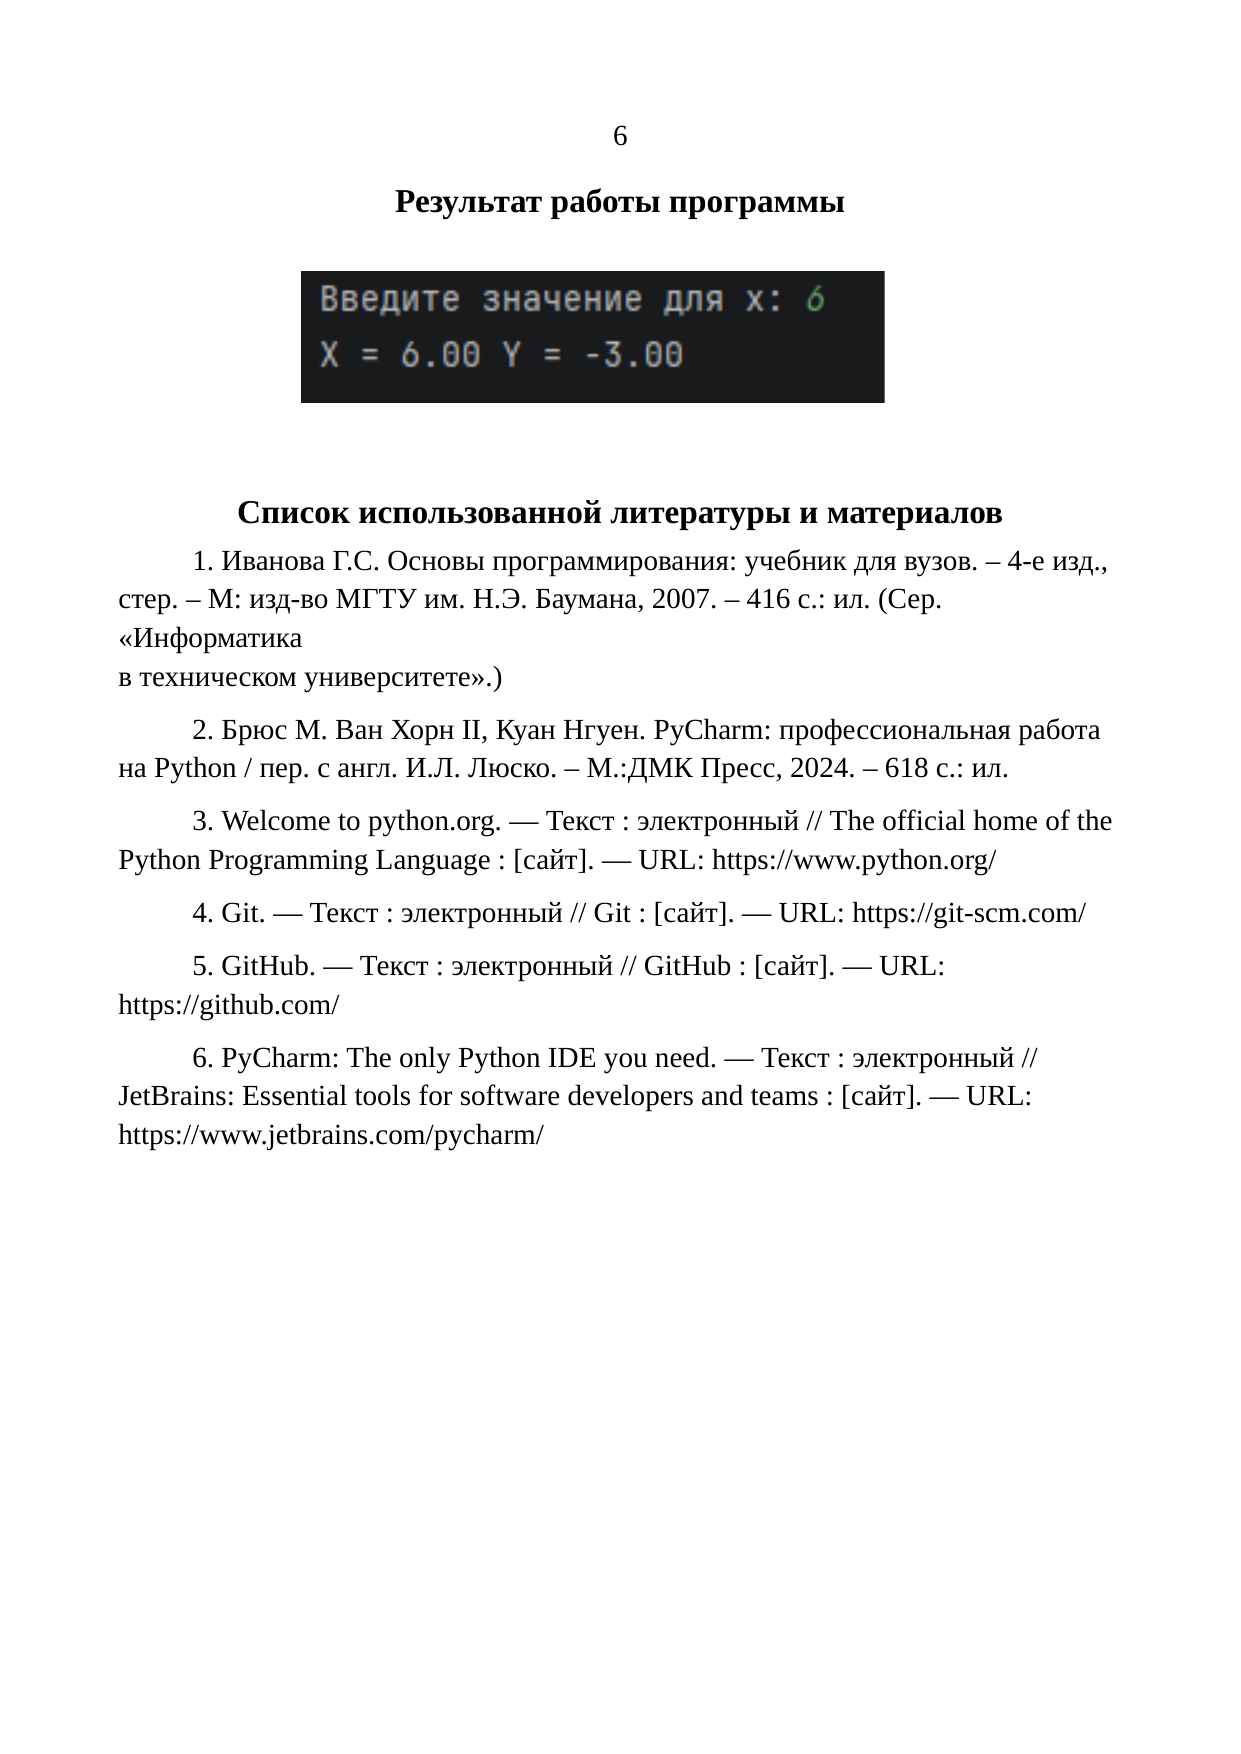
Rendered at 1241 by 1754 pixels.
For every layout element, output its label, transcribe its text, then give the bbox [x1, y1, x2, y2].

list Иванова Г.С. Основы программирования: учебник для вузов. – 4-е изд., стер. – М: изд-во МГТУ им. Н.Э. Баумана, 2007. – 416 с.: ил. (Сер. «Информатика в техническом университете».) [118, 543, 1122, 692]
subtitle Список использованной литературы и материалов [118, 492, 1122, 531]
list Welcome to python.org. — Текст : электронный // The official home of the Python Programming Language : [сайт]. — URL: https://www.python.org/ [118, 803, 1122, 876]
list GitHub. — Текст : электронный // GitHub : [сайт]. — URL: https://github.com/ [118, 948, 1122, 1020]
list PyCharm: The only Python IDE you need. — Текст : электронный // JetBrains: Essential tools for software developers and teams : [сайт]. — URL: https://www.jetbrains.com/pycharm/ [118, 1040, 1122, 1151]
picture [301, 271, 885, 403]
subtitle Результат работы программы [118, 181, 1122, 219]
list Брюс М. Ван Хорн II, Куан Нгуен. PyCharm: профессиональная работа на Python / пер. с англ. И.Л. Люско. – М.:ДМК Пресс, 2024. – 618 с.: ил. [118, 712, 1122, 784]
list Git. — Текст : электронный // Git : [сайт]. — URL: https://git-scm.com/ [118, 895, 1122, 929]
